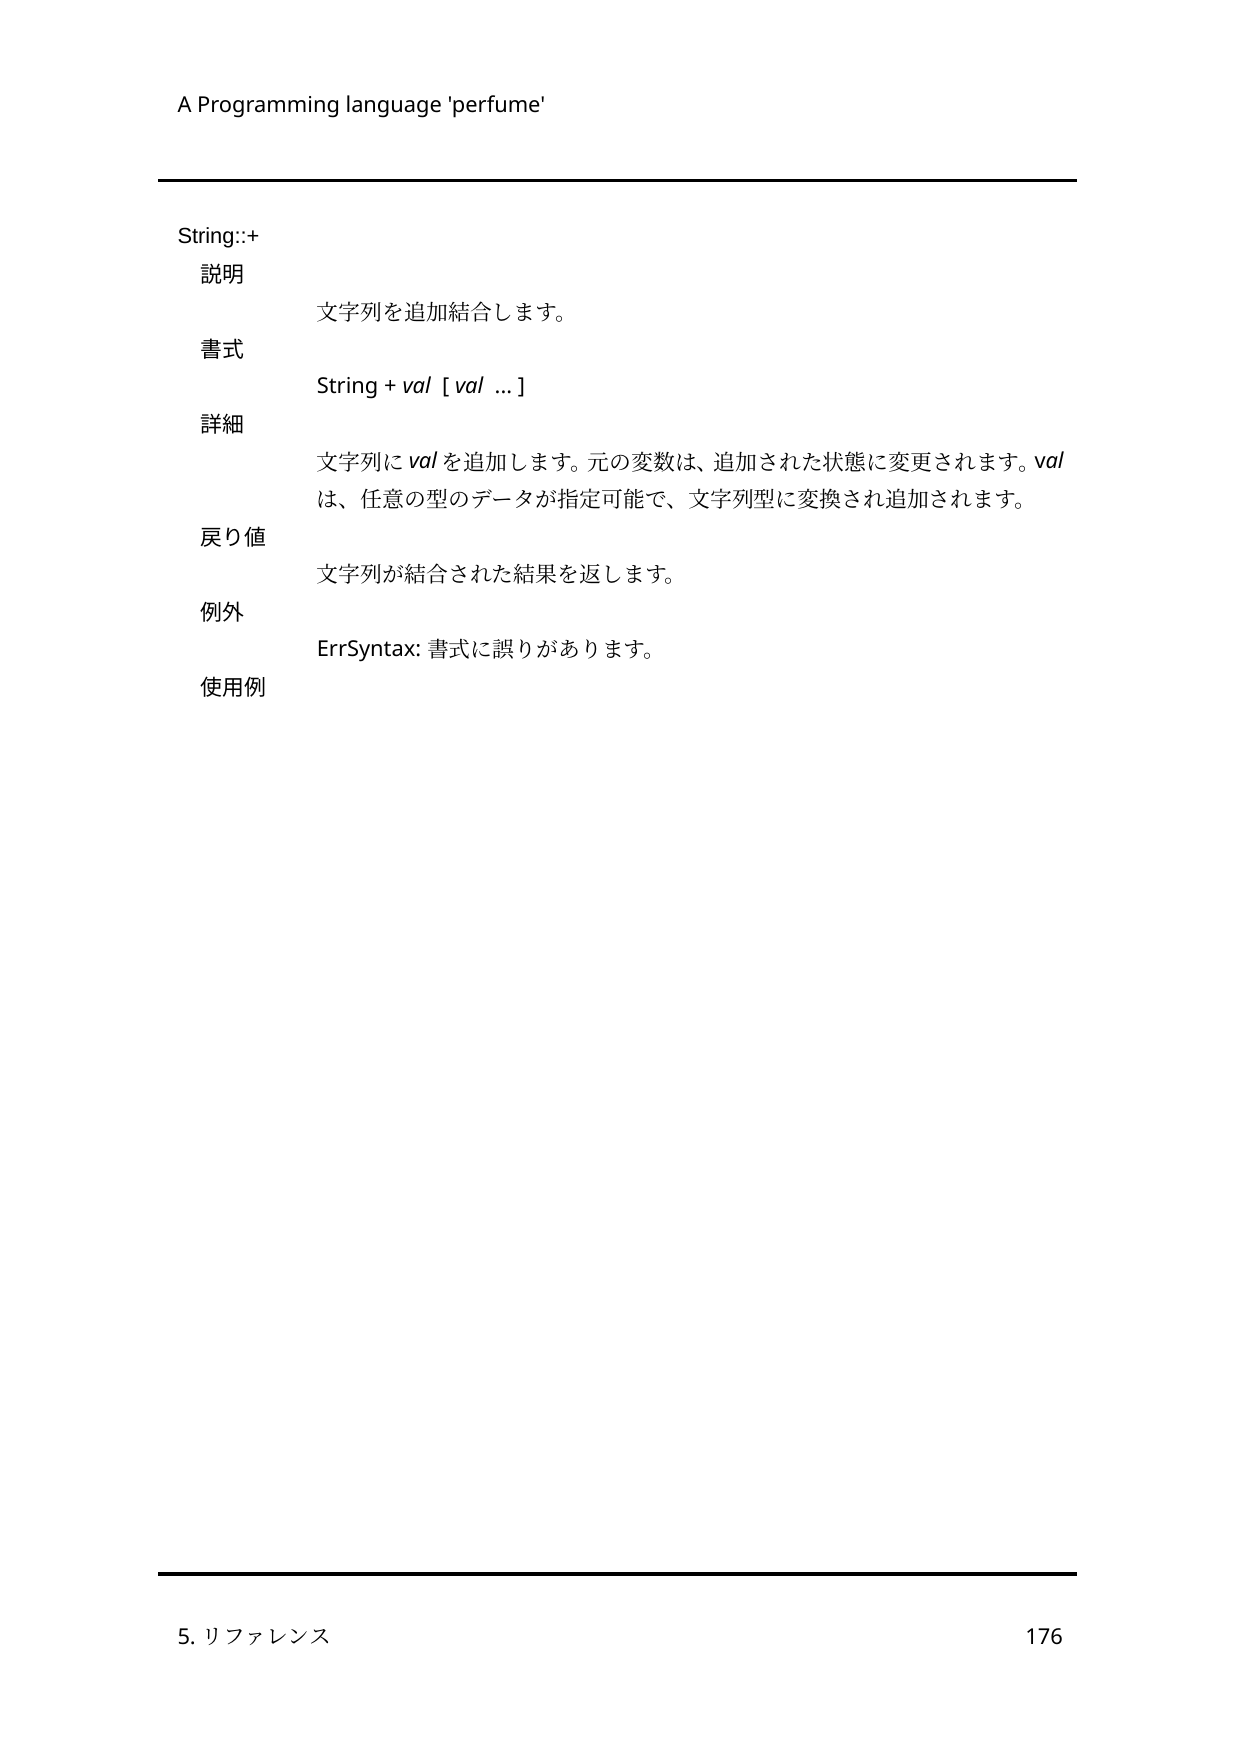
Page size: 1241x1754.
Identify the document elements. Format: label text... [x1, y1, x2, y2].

table_cell [317, 667, 1063, 742]
table_cell 使用例 [200, 667, 317, 742]
table_cell 例外 [200, 592, 317, 667]
table_cell 戻り値 [200, 517, 317, 592]
table_cell 書式 [200, 329, 317, 404]
table_header 文字列を追加結合します。 [317, 254, 1063, 329]
table_cell 文字列にvalを追加します。元の変数は、追加された状態に変更されます。valは、任意の型のデータが指定可能で、文字列型に変換され追加されます。 [317, 404, 1063, 517]
subtitle String::+ [177, 217, 1063, 254]
table_cell 文字列が結合された結果を返します。 [317, 517, 1063, 592]
table_cell ErrSyntax: 書式に誤りがあります。 [317, 592, 1063, 667]
table_cell String + val [ val ... ] [317, 329, 1063, 404]
table_cell 詳細 [200, 404, 317, 517]
table_header 説明 [200, 254, 317, 329]
